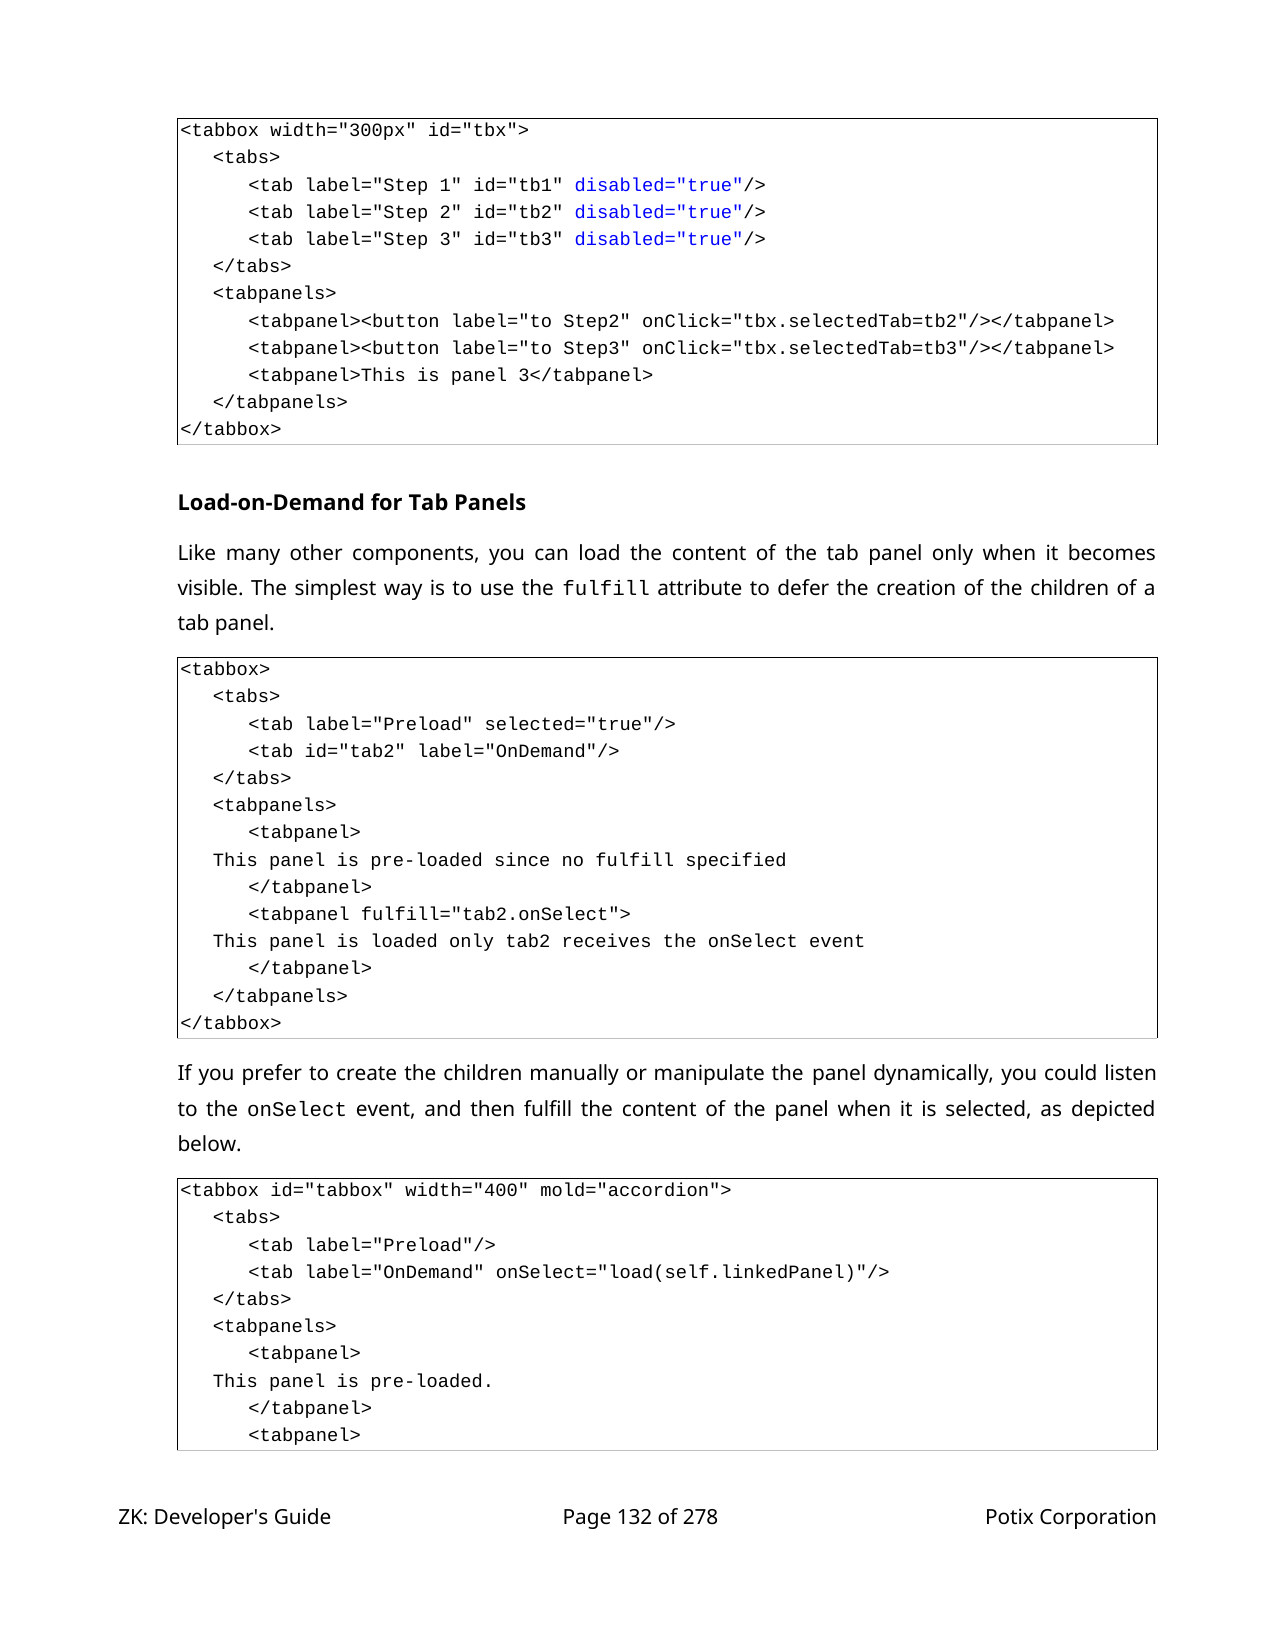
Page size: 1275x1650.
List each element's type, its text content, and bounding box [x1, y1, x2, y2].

text <tabs> [178, 1205, 1157, 1229]
text </tabs> [178, 1287, 1157, 1311]
text <tabpanels> [178, 1314, 1157, 1338]
text </tabpanel> [178, 875, 1157, 899]
text <tabpanel>This is panel 3</tabpanel> [178, 363, 1157, 387]
text </tabs> [178, 254, 1157, 278]
text <tabs> [178, 684, 1157, 709]
text <tab id="tab2" label="OnDemand"/> [178, 739, 1157, 763]
text </tabbox> [178, 417, 1157, 444]
text <tab label="Preload" selected="true"/> [178, 712, 1157, 736]
text <tabbox id="tabbox" width="400" mold="accordion"> [178, 1179, 1157, 1202]
subtitle Load-on-Demand for Tab Panels [177, 487, 1157, 517]
text <tab label="Step 3" id="tb3" disabled="true"/> [178, 227, 1157, 251]
text If you prefer to create the children manually or manipulate the panel dynamically, you could listen to the onSelect event, and then fulfill the content of the panel when it is selected, as depicted below. [177, 1058, 1157, 1157]
text <tab label="Step 2" id="tb2" disabled="true"/> [178, 200, 1157, 224]
text <tab label="Preload"/> [178, 1232, 1157, 1257]
text <tabs> [178, 145, 1157, 169]
text <tabbox> [178, 658, 1157, 681]
text This panel is pre-loaded. [178, 1368, 1157, 1393]
text This panel is pre-loaded since no fulfill specified [178, 847, 1157, 872]
text <tabpanels> [178, 793, 1157, 817]
text <tab label="OnDemand" onSelect="load(self.linkedPanel)"/> [178, 1260, 1157, 1284]
text </tabpanel> [178, 956, 1157, 981]
text <tabpanel> [178, 820, 1157, 844]
text </tabs> [178, 766, 1157, 790]
text Like many other components, you can load the content of the tab panel only when it becomes visible. The simplest way is to use the fulfill attribute to defer the creation of the children of a tab panel. [177, 538, 1157, 637]
text </tabpanels> [178, 390, 1157, 414]
text This panel is loaded only tab2 receives the onSelect event [178, 929, 1157, 953]
text <tabpanel fulfill="tab2.onSelect"> [178, 902, 1157, 926]
text <tabpanels> [178, 281, 1157, 306]
text <tabpanel> [178, 1423, 1157, 1450]
text <tabbox width="300px" id="tbx"> [178, 119, 1157, 142]
text </tabpanels> [178, 983, 1157, 1008]
text </tabbox> [178, 1011, 1157, 1038]
text <tabpanel><button label="to Step2" onClick="tbx.selectedTab=tb2"/></tabpanel> [178, 308, 1157, 333]
text <tabpanel><button label="to Step3" onClick="tbx.selectedTab=tb3"/></tabpanel> [178, 336, 1157, 360]
text <tab label="Step 1" id="tb1" disabled="true"/> [178, 172, 1157, 197]
text </tabpanel> [178, 1396, 1157, 1420]
text <tabpanel> [178, 1341, 1157, 1366]
